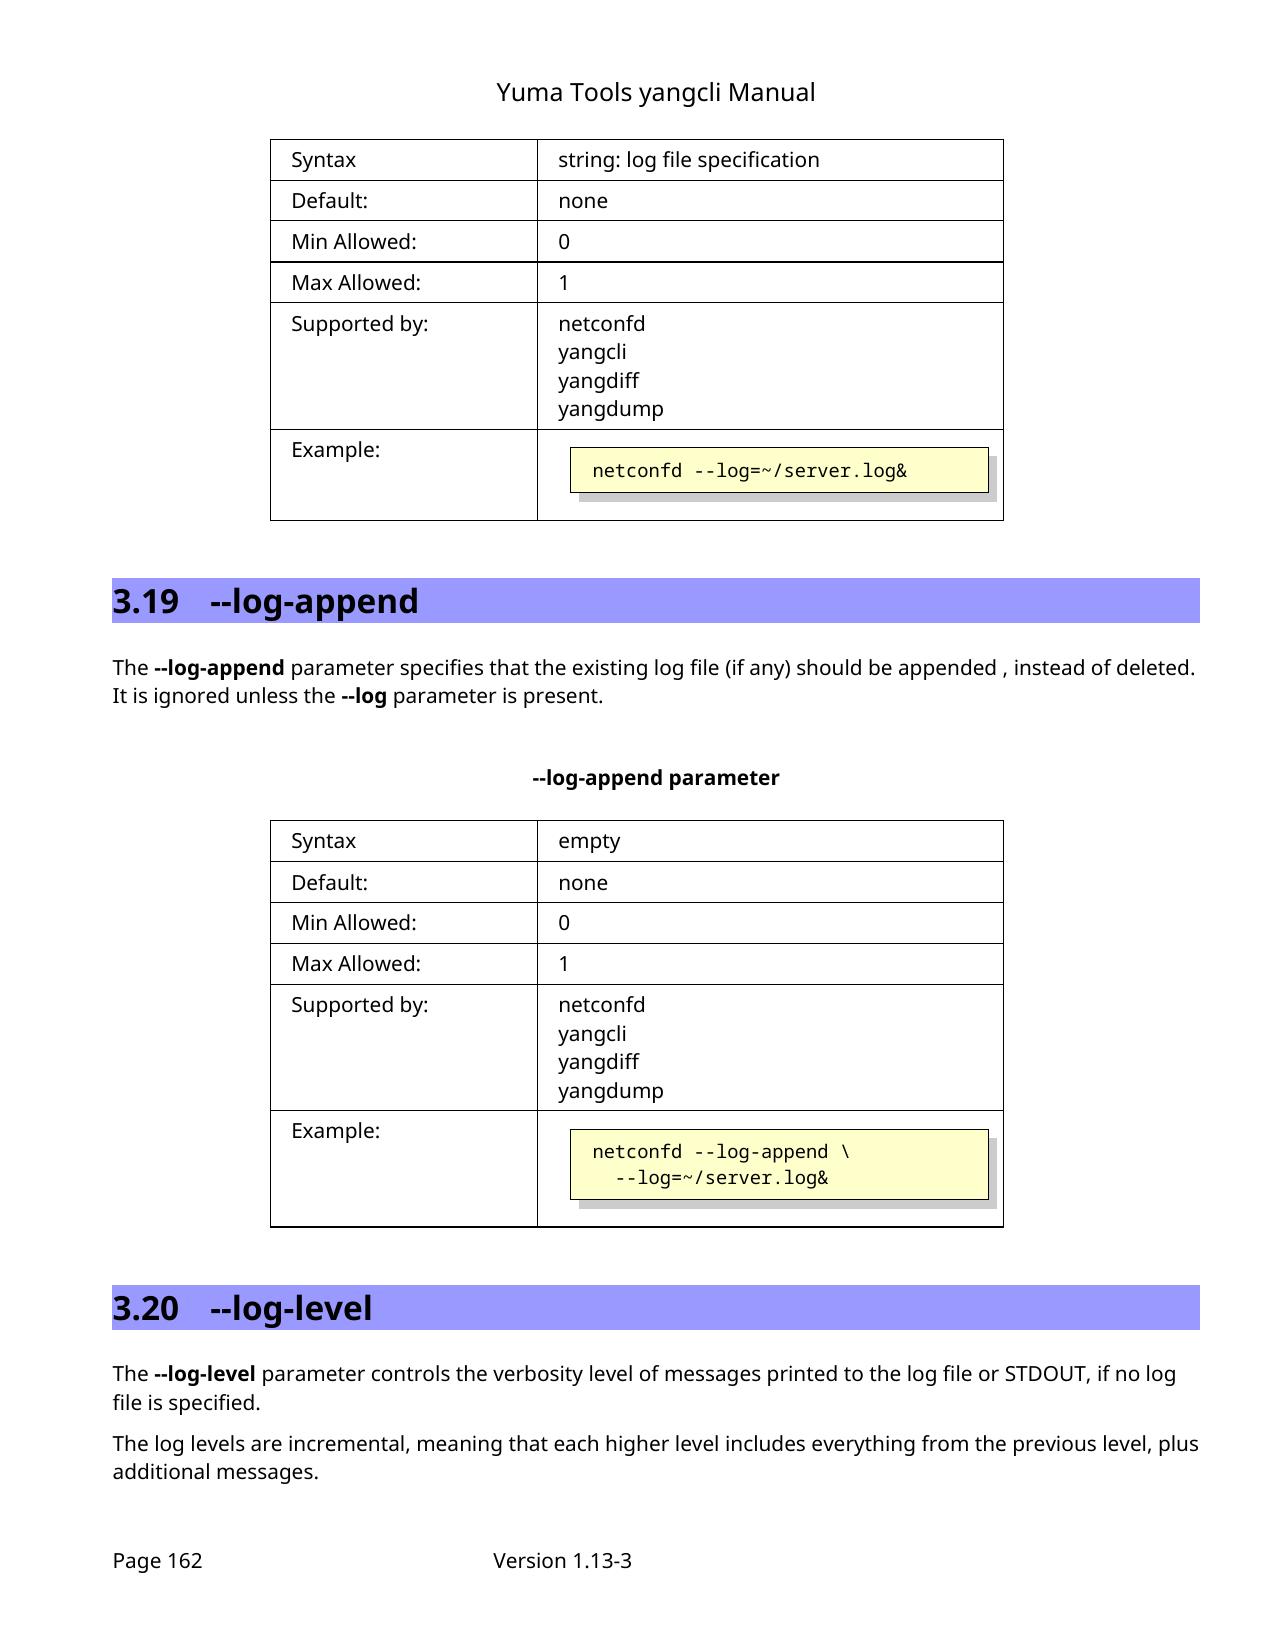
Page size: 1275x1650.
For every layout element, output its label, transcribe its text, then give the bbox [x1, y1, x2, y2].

text The --log-level parameter controls the verbosity level of messages printed to the log file or STDOUT, if no log file is specified. [112, 1359, 1200, 1416]
table_cell 0 [538, 221, 1003, 261]
table_header empty [538, 821, 1003, 861]
table_cell Min Allowed: [271, 903, 537, 943]
table_cell none [538, 181, 1003, 220]
table_cell Max Allowed: [271, 263, 537, 302]
text The --log-append parameter specifies that the existing log file (if any) should be appended , instead of deleted. It is ignored unless the --log parameter is present. [112, 653, 1200, 709]
table_cell Default: [271, 862, 537, 902]
table_cell Example: [271, 1111, 537, 1226]
table_cell 0 [538, 903, 1003, 943]
table_header Syntax [271, 821, 537, 861]
table_header string: log file specification [538, 140, 1003, 179]
table_cell netconfd --log=~/server.log& [538, 430, 1003, 519]
table_cell netconfd yangcli yangdiff yangdump [538, 985, 1003, 1110]
text The log levels are incremental, meaning that each higher level includes everything from the previous level, plus additional messages. [112, 1429, 1200, 1486]
table_cell 1 [538, 263, 1003, 302]
subtitle --log-append parameter [127, 763, 1185, 791]
table_cell none [538, 862, 1003, 902]
table_cell Default: [271, 181, 537, 220]
table_cell 1 [538, 944, 1003, 984]
table_cell netconfd --log-append \ --log=~/server.log& [538, 1111, 1003, 1226]
table_cell netconfd yangcli yangdiff yangdump [538, 303, 1003, 428]
subtitle --log-level [112, 1285, 1200, 1330]
subtitle --log-append [112, 578, 1200, 623]
table_cell Supported by: [271, 985, 537, 1110]
table_header Syntax [271, 140, 537, 179]
table_cell Min Allowed: [271, 221, 537, 261]
table_cell Example: [271, 430, 537, 519]
table_cell Max Allowed: [271, 944, 537, 984]
table_cell Supported by: [271, 303, 537, 428]
